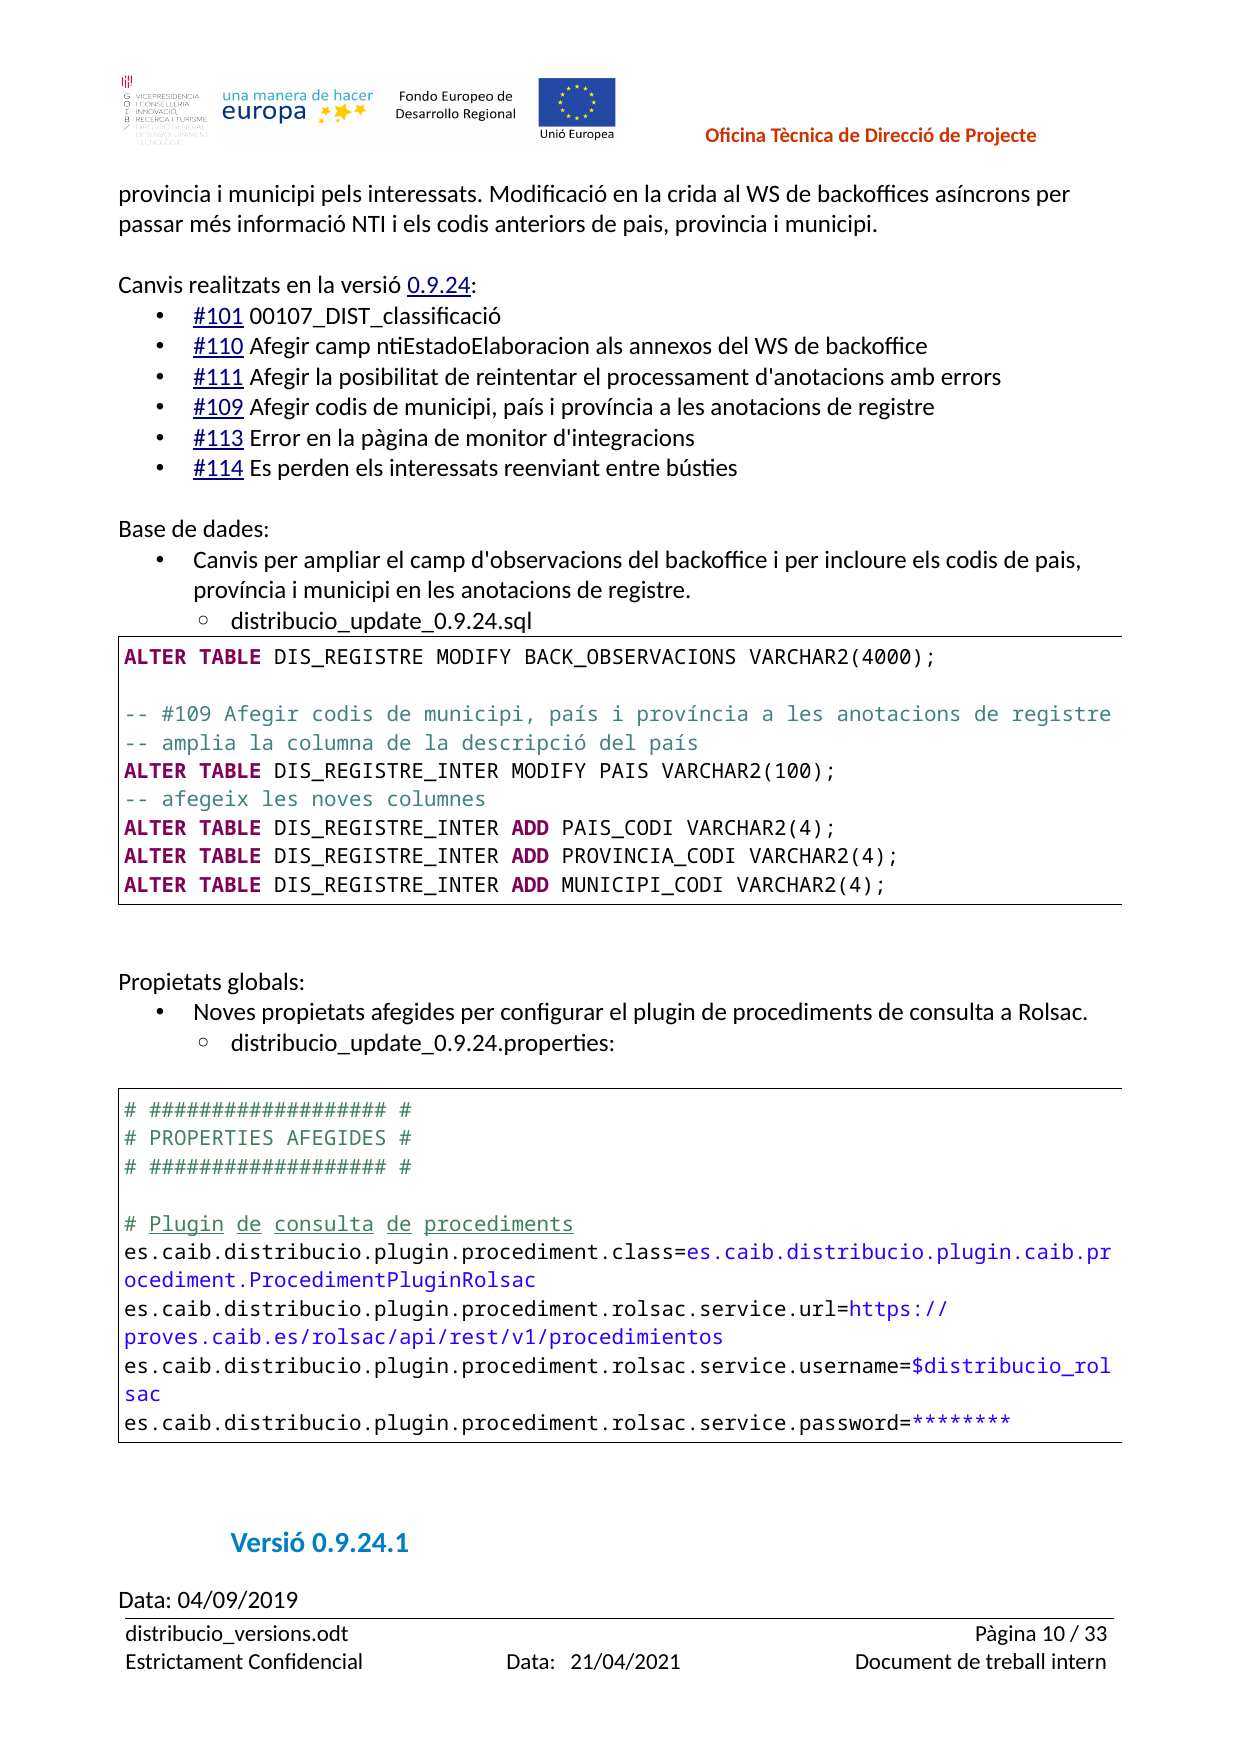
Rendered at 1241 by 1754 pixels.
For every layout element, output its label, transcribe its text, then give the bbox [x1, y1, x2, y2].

text Data: 04/09/2019 [118, 1584, 1122, 1614]
subtitle Versió 0.9.24.1 [153, 1524, 1122, 1560]
list distribucio_update_0.9.24.sql [193, 605, 1122, 636]
list #114 Es perden els interessats reenviant entre bústies [156, 452, 1122, 483]
list distribucio_update_0.9.24.properties: [193, 1027, 1122, 1058]
text provincia i municipi pels interessats. Modificació en la crida al WS de backoffices asíncrons per passar més informació NTI i els codis anteriors de pais, provincia i municipi. [118, 178, 1122, 239]
picture [219, 73, 621, 147]
list #109 Afegir codis de municipi, país i província a les anotacions de registre [156, 391, 1122, 422]
list #101 00107_DIST_classificació [156, 300, 1122, 330]
text Canvis realitzats en la versió 0.9.24: [118, 269, 1122, 300]
table_header # ################### # # PROPERTIES AFEGIDES # # ################### # # Plugin de consulta de procediments es.caib.distribucio.plugin.procediment.class=es.caib.distribucio.plugin.caib.procediment.ProcedimentPluginRolsac es.caib.distribucio.plugin.procediment.rolsac.service.url=https://proves.caib.es/rolsac/api/rest/v1/procedimientos es.caib.distribucio.plugin.procediment.rolsac.service.username=$distribucio_rolsac es.caib.distribucio.plugin.procediment.rolsac.service.password=******** [119, 1089, 1122, 1442]
list #113 Error en la pàgina de monitor d'integracions [156, 422, 1122, 452]
list Noves propietats afegides per configurar el plugin de procediments de consulta a Rolsac. [156, 997, 1122, 1027]
list Canvis per ampliar el camp d'observacions del backoffice i per incloure els codis de pais, província i municipi en les anotacions de registre. [156, 544, 1122, 605]
picture [118, 73, 213, 147]
list #110 Afegir camp ntiEstadoElaboracion als annexos del WS de backoffice [156, 330, 1122, 361]
list #111 Afegir la posibilitat de reintentar el processament d'anotacions amb errors [156, 361, 1122, 391]
text Base de dades: [118, 513, 1122, 544]
table_header ALTER TABLE DIS_REGISTRE MODIFY BACK_OBSERVACIONS VARCHAR2(4000); -- #109 Afegir codis de municipi, país i província a les anotacions de registre -- amplia la columna de la descripció del país ALTER TABLE DIS_REGISTRE_INTER MODIFY PAIS VARCHAR2(100); -- afegeix les noves columnes ALTER TABLE DIS_REGISTRE_INTER ADD PAIS_CODI VARCHAR2(4); ALTER TABLE DIS_REGISTRE_INTER ADD PROVINCIA_CODI VARCHAR2(4); ALTER TABLE DIS_REGISTRE_INTER ADD MUNICIPI_CODI VARCHAR2(4); [119, 637, 1122, 904]
text Propietats globals: [118, 966, 1122, 997]
